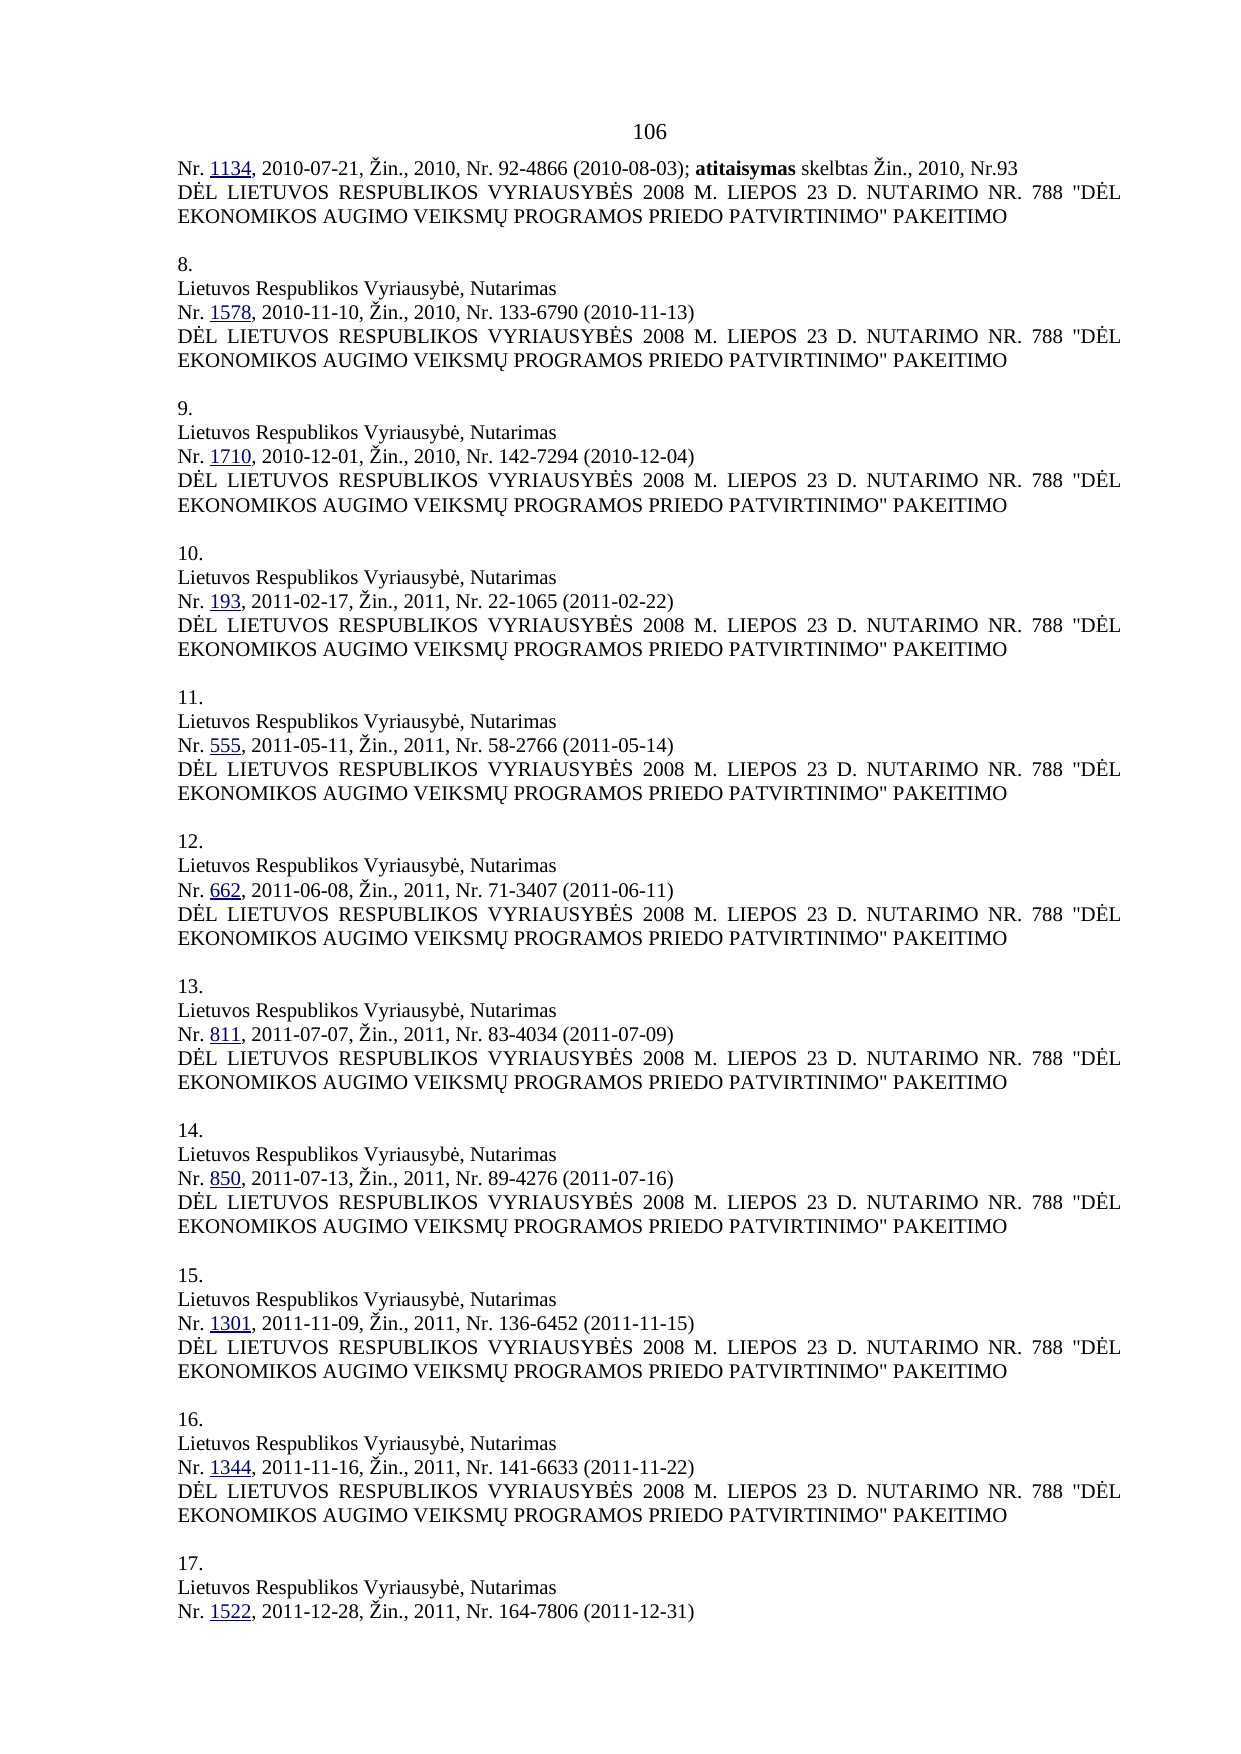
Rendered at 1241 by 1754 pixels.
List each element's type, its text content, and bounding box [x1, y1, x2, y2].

text DĖL LIETUVOS RESPUBLIKOS VYRIAUSYBĖS 2008 M. LIEPOS 23 D. NUTARIMO NR. 788 "DĖL EKONOMIKOS AUGIMO VEIKSMŲ PROGRAMOS PRIEDO PATVIRTINIMO" PAKEITIMO [177, 180, 1122, 228]
text 11. [177, 685, 1122, 709]
text DĖL LIETUVOS RESPUBLIKOS VYRIAUSYBĖS 2008 M. LIEPOS 23 D. NUTARIMO NR. 788 "DĖL EKONOMIKOS AUGIMO VEIKSMŲ PROGRAMOS PRIEDO PATVIRTINIMO" PAKEITIMO [177, 1190, 1122, 1238]
text Lietuvos Respublikos Vyriausybė, Nutarimas [177, 565, 1122, 589]
text Lietuvos Respublikos Vyriausybė, Nutarimas [177, 1431, 1122, 1455]
text 14. [177, 1118, 1122, 1142]
text Nr. 662, 2011-06-08, Žin., 2011, Nr. 71-3407 (2011-06-11) [177, 877, 1122, 902]
text Lietuvos Respublikos Vyriausybė, Nutarimas [177, 709, 1122, 733]
text DĖL LIETUVOS RESPUBLIKOS VYRIAUSYBĖS 2008 M. LIEPOS 23 D. NUTARIMO NR. 788 "DĖL EKONOMIKOS AUGIMO VEIKSMŲ PROGRAMOS PRIEDO PATVIRTINIMO" PAKEITIMO [177, 1046, 1122, 1094]
text DĖL LIETUVOS RESPUBLIKOS VYRIAUSYBĖS 2008 M. LIEPOS 23 D. NUTARIMO NR. 788 "DĖL EKONOMIKOS AUGIMO VEIKSMŲ PROGRAMOS PRIEDO PATVIRTINIMO" PAKEITIMO [177, 902, 1122, 950]
text Nr. 1578, 2010-11-10, Žin., 2010, Nr. 133-6790 (2010-11-13) [177, 300, 1122, 324]
text DĖL LIETUVOS RESPUBLIKOS VYRIAUSYBĖS 2008 M. LIEPOS 23 D. NUTARIMO NR. 788 "DĖL EKONOMIKOS AUGIMO VEIKSMŲ PROGRAMOS PRIEDO PATVIRTINIMO" PAKEITIMO [177, 1479, 1122, 1527]
text Lietuvos Respublikos Vyriausybė, Nutarimas [177, 1142, 1122, 1166]
text Lietuvos Respublikos Vyriausybė, Nutarimas [177, 420, 1122, 444]
text Lietuvos Respublikos Vyriausybė, Nutarimas [177, 276, 1122, 300]
text Lietuvos Respublikos Vyriausybė, Nutarimas [177, 1575, 1122, 1599]
text 8. [177, 252, 1122, 276]
text 9. [177, 396, 1122, 420]
text 10. [177, 541, 1122, 565]
text Nr. 193, 2011-02-17, Žin., 2011, Nr. 22-1065 (2011-02-22) [177, 589, 1122, 613]
text DĖL LIETUVOS RESPUBLIKOS VYRIAUSYBĖS 2008 M. LIEPOS 23 D. NUTARIMO NR. 788 "DĖL EKONOMIKOS AUGIMO VEIKSMŲ PROGRAMOS PRIEDO PATVIRTINIMO" PAKEITIMO [177, 324, 1122, 372]
text 12. [177, 829, 1122, 853]
text 17. [177, 1551, 1122, 1575]
text DĖL LIETUVOS RESPUBLIKOS VYRIAUSYBĖS 2008 M. LIEPOS 23 D. NUTARIMO NR. 788 "DĖL EKONOMIKOS AUGIMO VEIKSMŲ PROGRAMOS PRIEDO PATVIRTINIMO" PAKEITIMO [177, 468, 1122, 517]
text 15. [177, 1262, 1122, 1287]
text Nr. 1344, 2011-11-16, Žin., 2011, Nr. 141-6633 (2011-11-22) [177, 1455, 1122, 1479]
text Lietuvos Respublikos Vyriausybė, Nutarimas [177, 998, 1122, 1022]
text DĖL LIETUVOS RESPUBLIKOS VYRIAUSYBĖS 2008 M. LIEPOS 23 D. NUTARIMO NR. 788 "DĖL EKONOMIKOS AUGIMO VEIKSMŲ PROGRAMOS PRIEDO PATVIRTINIMO" PAKEITIMO [177, 1335, 1122, 1383]
text Nr. 811, 2011-07-07, Žin., 2011, Nr. 83-4034 (2011-07-09) [177, 1022, 1122, 1046]
text Nr. 1710, 2010-12-01, Žin., 2010, Nr. 142-7294 (2010-12-04) [177, 444, 1122, 468]
text Lietuvos Respublikos Vyriausybė, Nutarimas [177, 853, 1122, 877]
text Nr. 1301, 2011-11-09, Žin., 2011, Nr. 136-6452 (2011-11-15) [177, 1311, 1122, 1335]
text Nr. 1522, 2011-12-28, Žin., 2011, Nr. 164-7806 (2011-12-31) [177, 1599, 1122, 1623]
text Nr. 850, 2011-07-13, Žin., 2011, Nr. 89-4276 (2011-07-16) [177, 1166, 1122, 1190]
text Lietuvos Respublikos Vyriausybė, Nutarimas [177, 1287, 1122, 1311]
text DĖL LIETUVOS RESPUBLIKOS VYRIAUSYBĖS 2008 M. LIEPOS 23 D. NUTARIMO NR. 788 "DĖL EKONOMIKOS AUGIMO VEIKSMŲ PROGRAMOS PRIEDO PATVIRTINIMO" PAKEITIMO [177, 613, 1122, 661]
text 16. [177, 1407, 1122, 1431]
text Nr. 1134, 2010-07-21, Žin., 2010, Nr. 92-4866 (2010-08-03); atitaisymas skelbtas Žin., 2010, Nr.93 [177, 156, 1122, 180]
text 13. [177, 974, 1122, 998]
text Nr. 555, 2011-05-11, Žin., 2011, Nr. 58-2766 (2011-05-14) [177, 733, 1122, 757]
text DĖL LIETUVOS RESPUBLIKOS VYRIAUSYBĖS 2008 M. LIEPOS 23 D. NUTARIMO NR. 788 "DĖL EKONOMIKOS AUGIMO VEIKSMŲ PROGRAMOS PRIEDO PATVIRTINIMO" PAKEITIMO [177, 757, 1122, 805]
